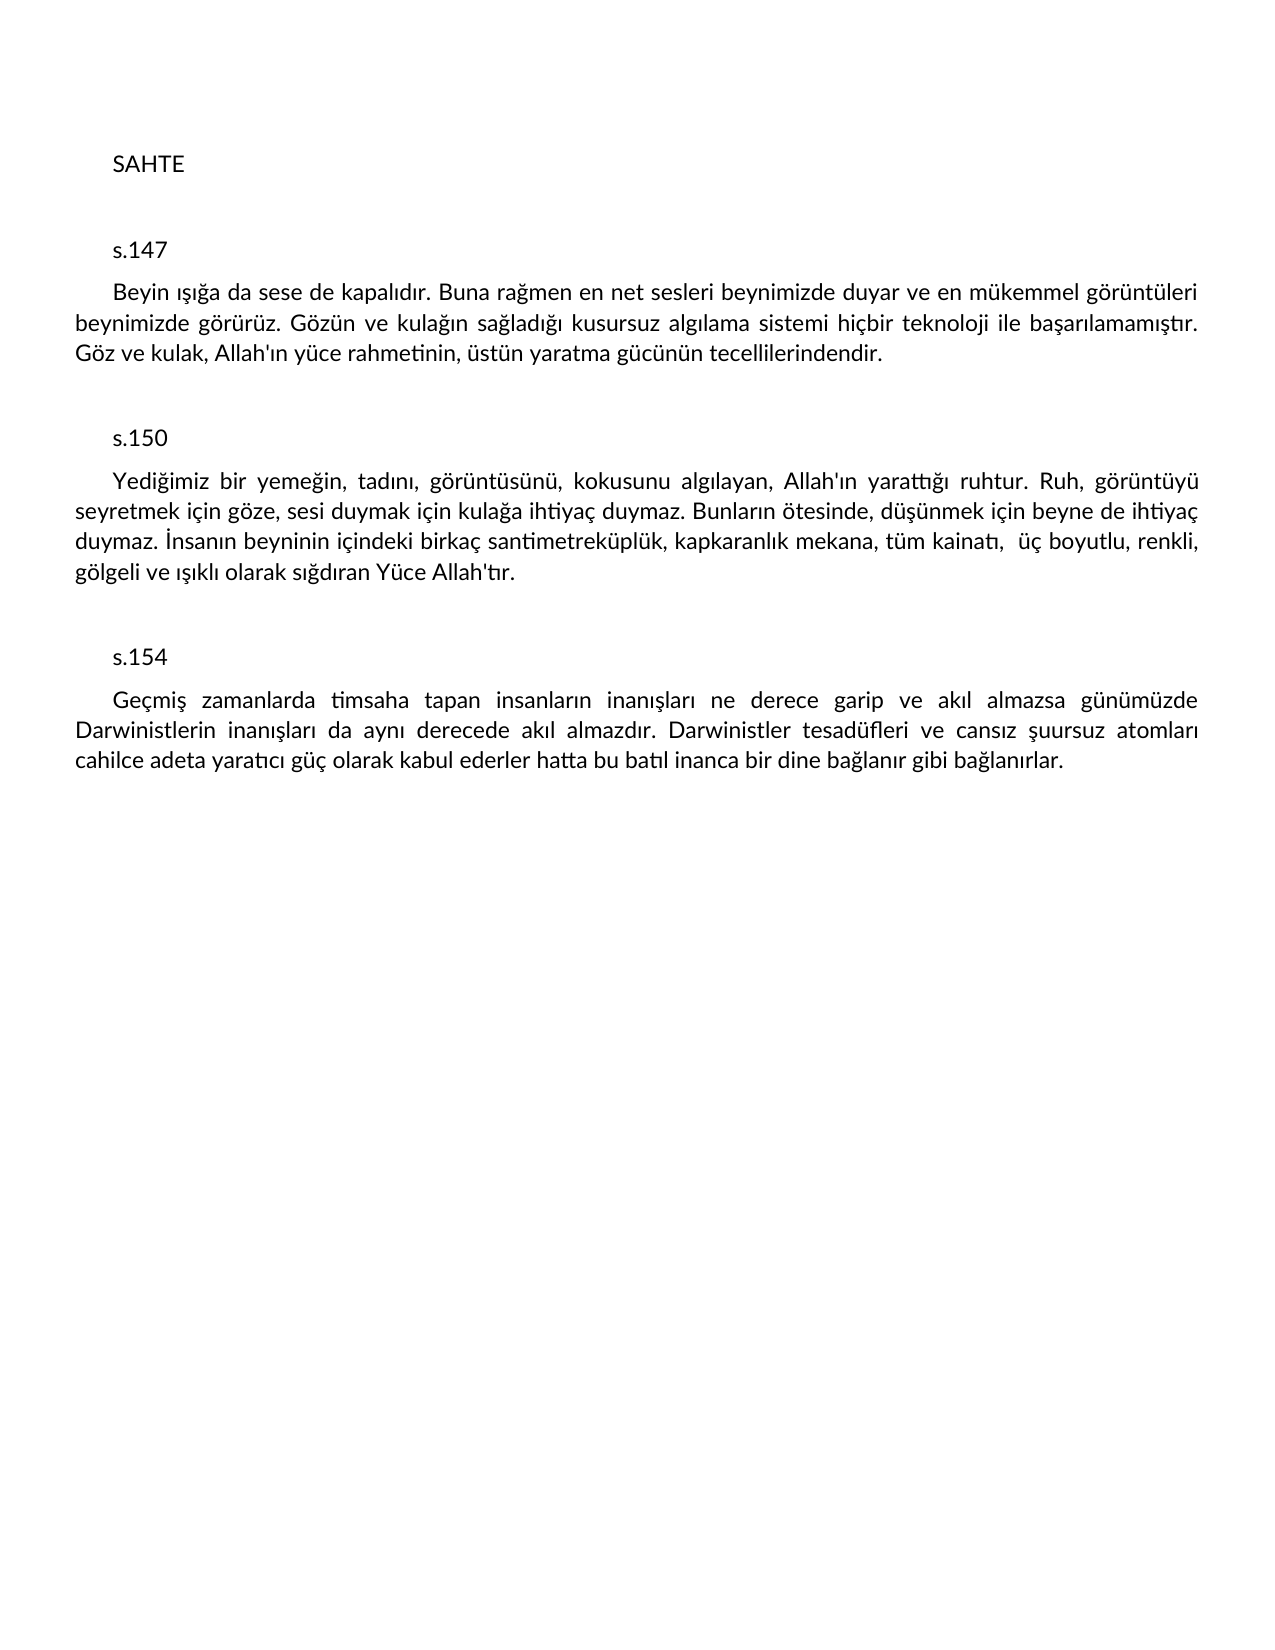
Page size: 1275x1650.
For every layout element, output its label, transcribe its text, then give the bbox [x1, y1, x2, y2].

text Geçmiş zamanlarda timsaha tapan insanların inanışları ne derece garip ve akıl almazsa günümüzde Darwinistlerin inanışları da aynı derecede akıl almazdır. Darwinistler tesadüfleri ve cansız şuursuz atomları cahilce adeta yaratıcı güç olarak kabul ederler hatta bu batıl inanca bir dine bağlanır gibi bağlanırlar. [75, 685, 1200, 773]
text s.150 [75, 424, 1200, 451]
text SAHTE [75, 150, 1200, 177]
text s.147 [75, 235, 1200, 263]
text Yediğimiz bir yemeğin, tadını, görüntüsünü, kokusunu algılayan, Allah'ın yarattığı ruhtur. Ruh, görüntüyü seyretmek için göze, sesi duymak için kulağa ihtiyaç duymaz. Bunların ötesinde, düşünmek için beyne de ihtiyaç duymaz. İnsanın beyninin içindeki birkaç santimetreküplük, kapkaranlık mekana, tüm kainatı, üç boyutlu, renkli, gölgeli ve ışıklı olarak sığdıran Yüce Allah'tır. [75, 467, 1200, 585]
text s.154 [75, 643, 1200, 670]
text Beyin ışığa da sese de kapalıdır. Buna rağmen en net sesleri beynimizde duyar ve en mükemmel görüntüleri beynimizde görürüz. Gözün ve kulağın sağladığı kusursuz algılama sistemi hiçbir teknoloji ile başarılamamıştır. Göz ve kulak, Allah'ın yüce rahmetinin, üstün yaratma gücünün tecellilerindendir. [75, 278, 1200, 366]
